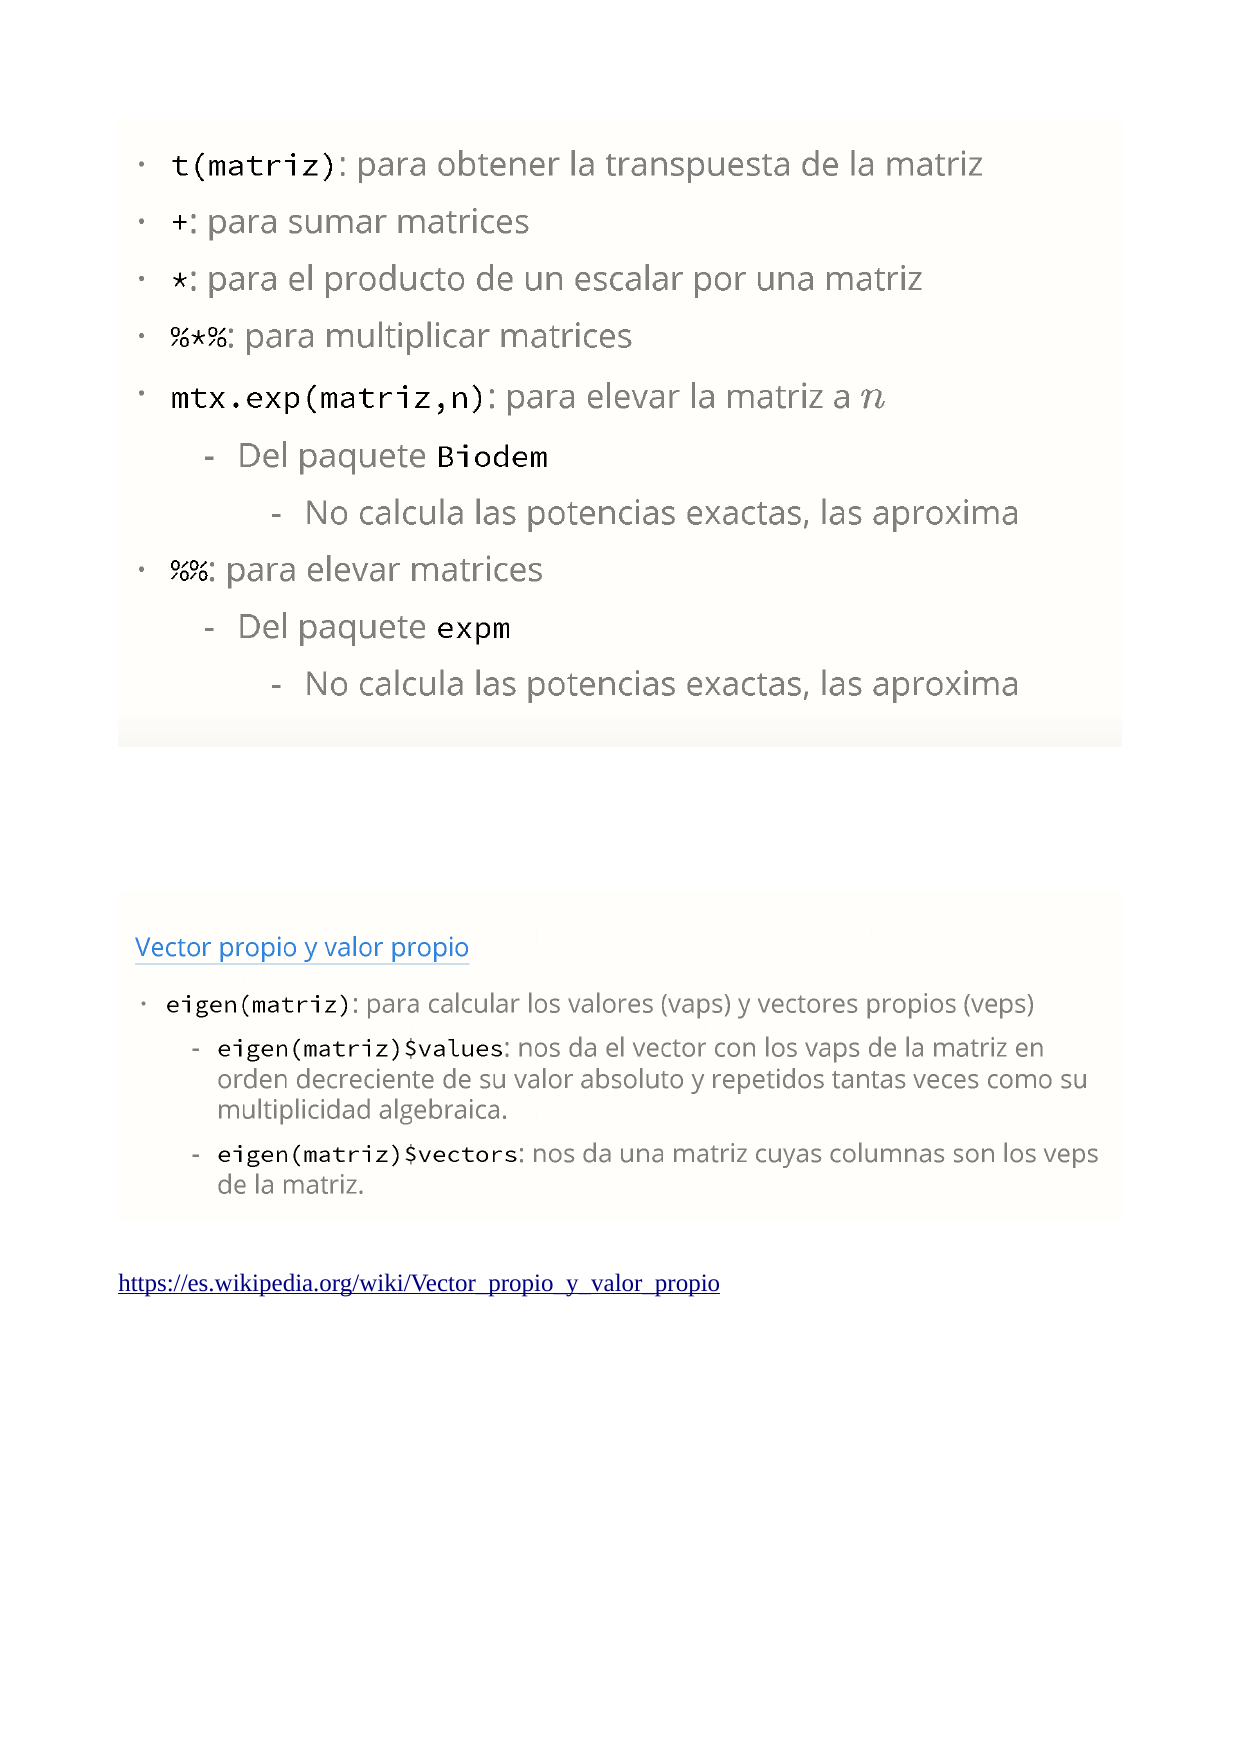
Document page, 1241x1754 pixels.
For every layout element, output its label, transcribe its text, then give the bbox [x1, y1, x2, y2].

picture [118, 891, 1123, 1221]
picture [118, 118, 1123, 747]
text https://es.wikipedia.org/wiki/Vector_propio_y_valor_propio [118, 1268, 1122, 1297]
